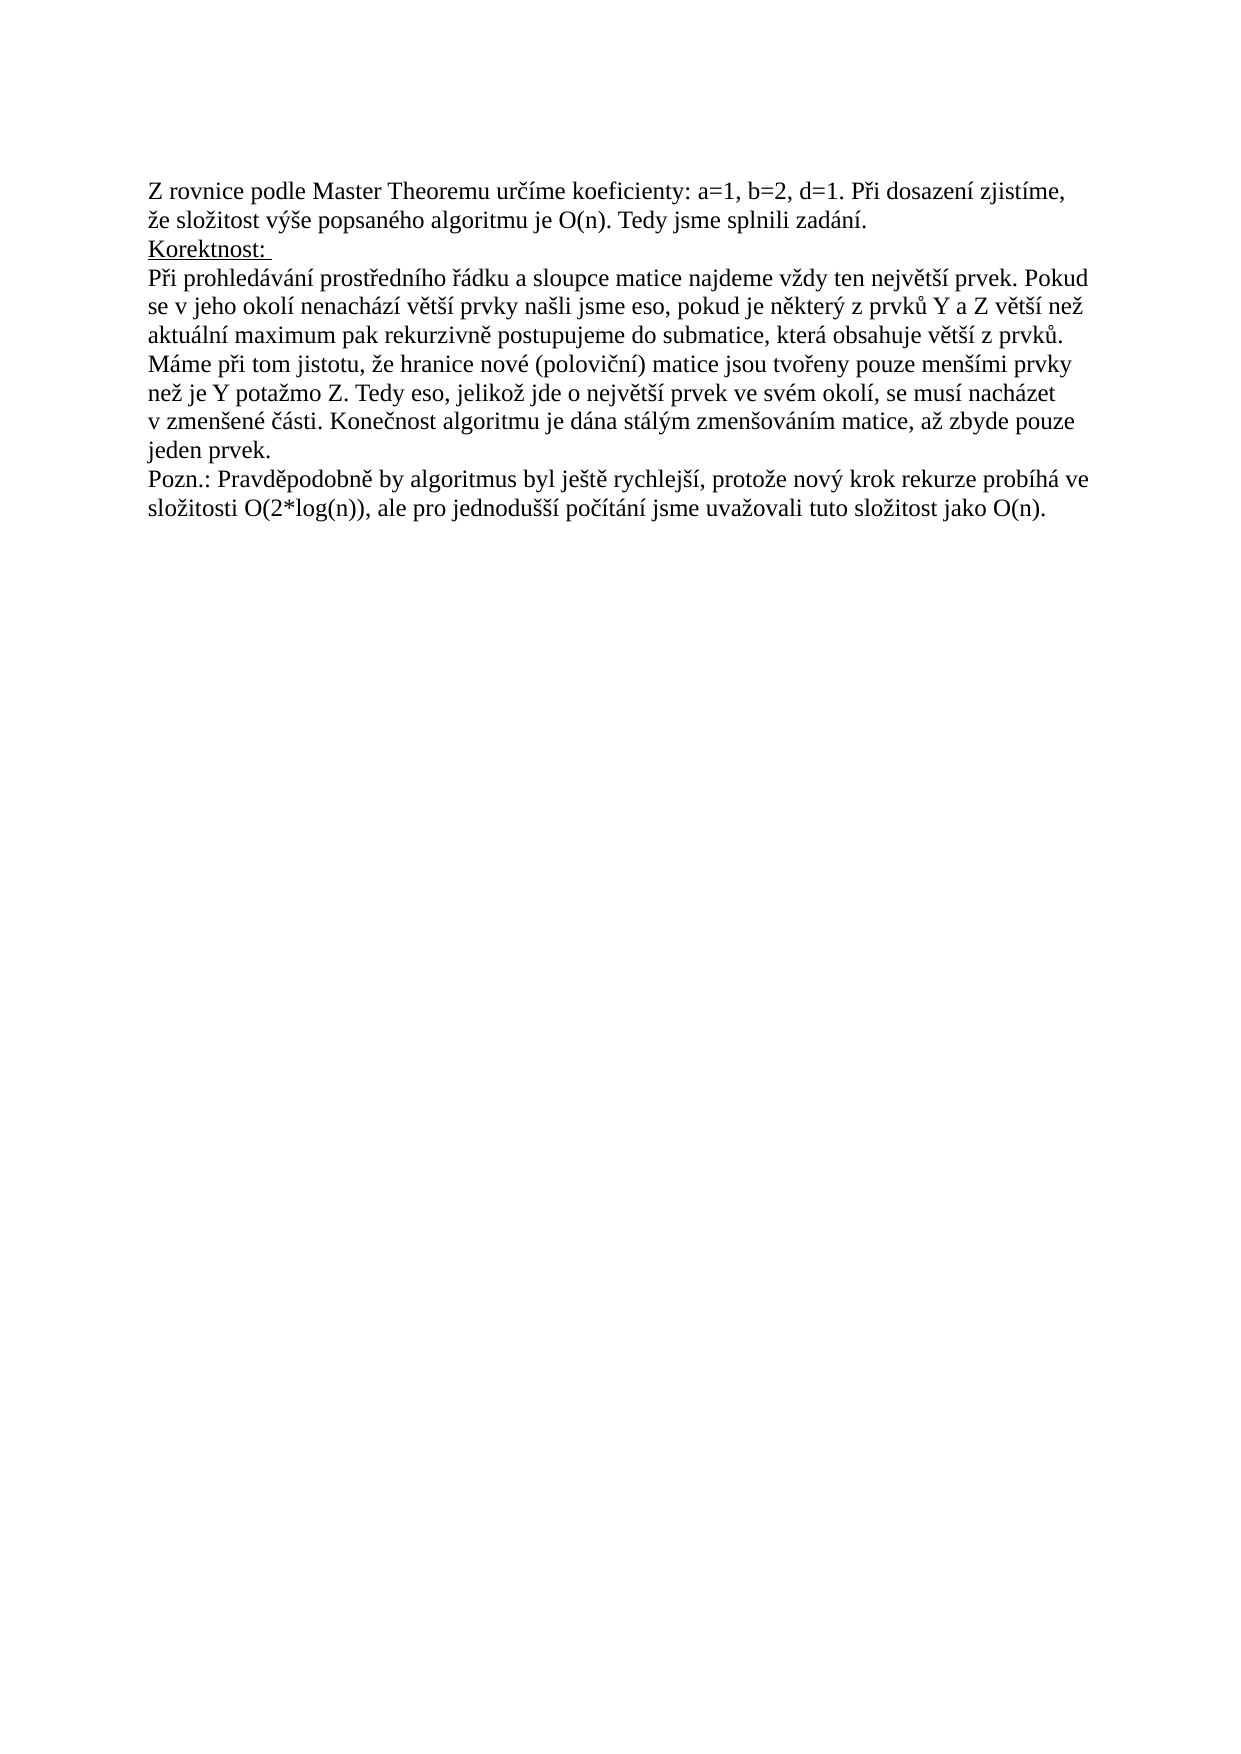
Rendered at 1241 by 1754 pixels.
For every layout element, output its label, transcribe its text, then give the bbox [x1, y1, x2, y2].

text Korektnost: [148, 234, 1093, 263]
text Pozn.: Pravděpodobně by algoritmus byl ještě rychlejší, protože nový krok rekurze probíhá ve složitosti O(2*log(n)), ale pro jednodušší počítání jsme uvažovali tuto složitost jako O(n). [148, 464, 1093, 521]
text Při prohledávání prostředního řádku a sloupce matice najdeme vždy ten největší prvek. Pokud se v jeho okolí nenachází větší prvky našli jsme eso, pokud je některý z prvků Y a Z větší než aktuální maximum pak rekurzivně postupujeme do submatice, která obsahuje větší z prvků. Máme při tom jistotu, že hranice nové (poloviční) matice jsou tvořeny pouze menšími prvky než je Y potažmo Z. Tedy eso, jelikož jde o největší prvek ve svém okolí, se musí nacházet v zmenšené části. Konečnost algoritmu je dána stálým zmenšováním matice, až zbyde pouze jeden prvek. [148, 263, 1093, 464]
text Z rovnice podle Master Theoremu určíme koeficienty: a=1, b=2, d=1. Při dosazení zjistíme, že složitost výše popsaného algoritmu je O(n). Tedy jsme splnili zadání. [148, 176, 1093, 234]
